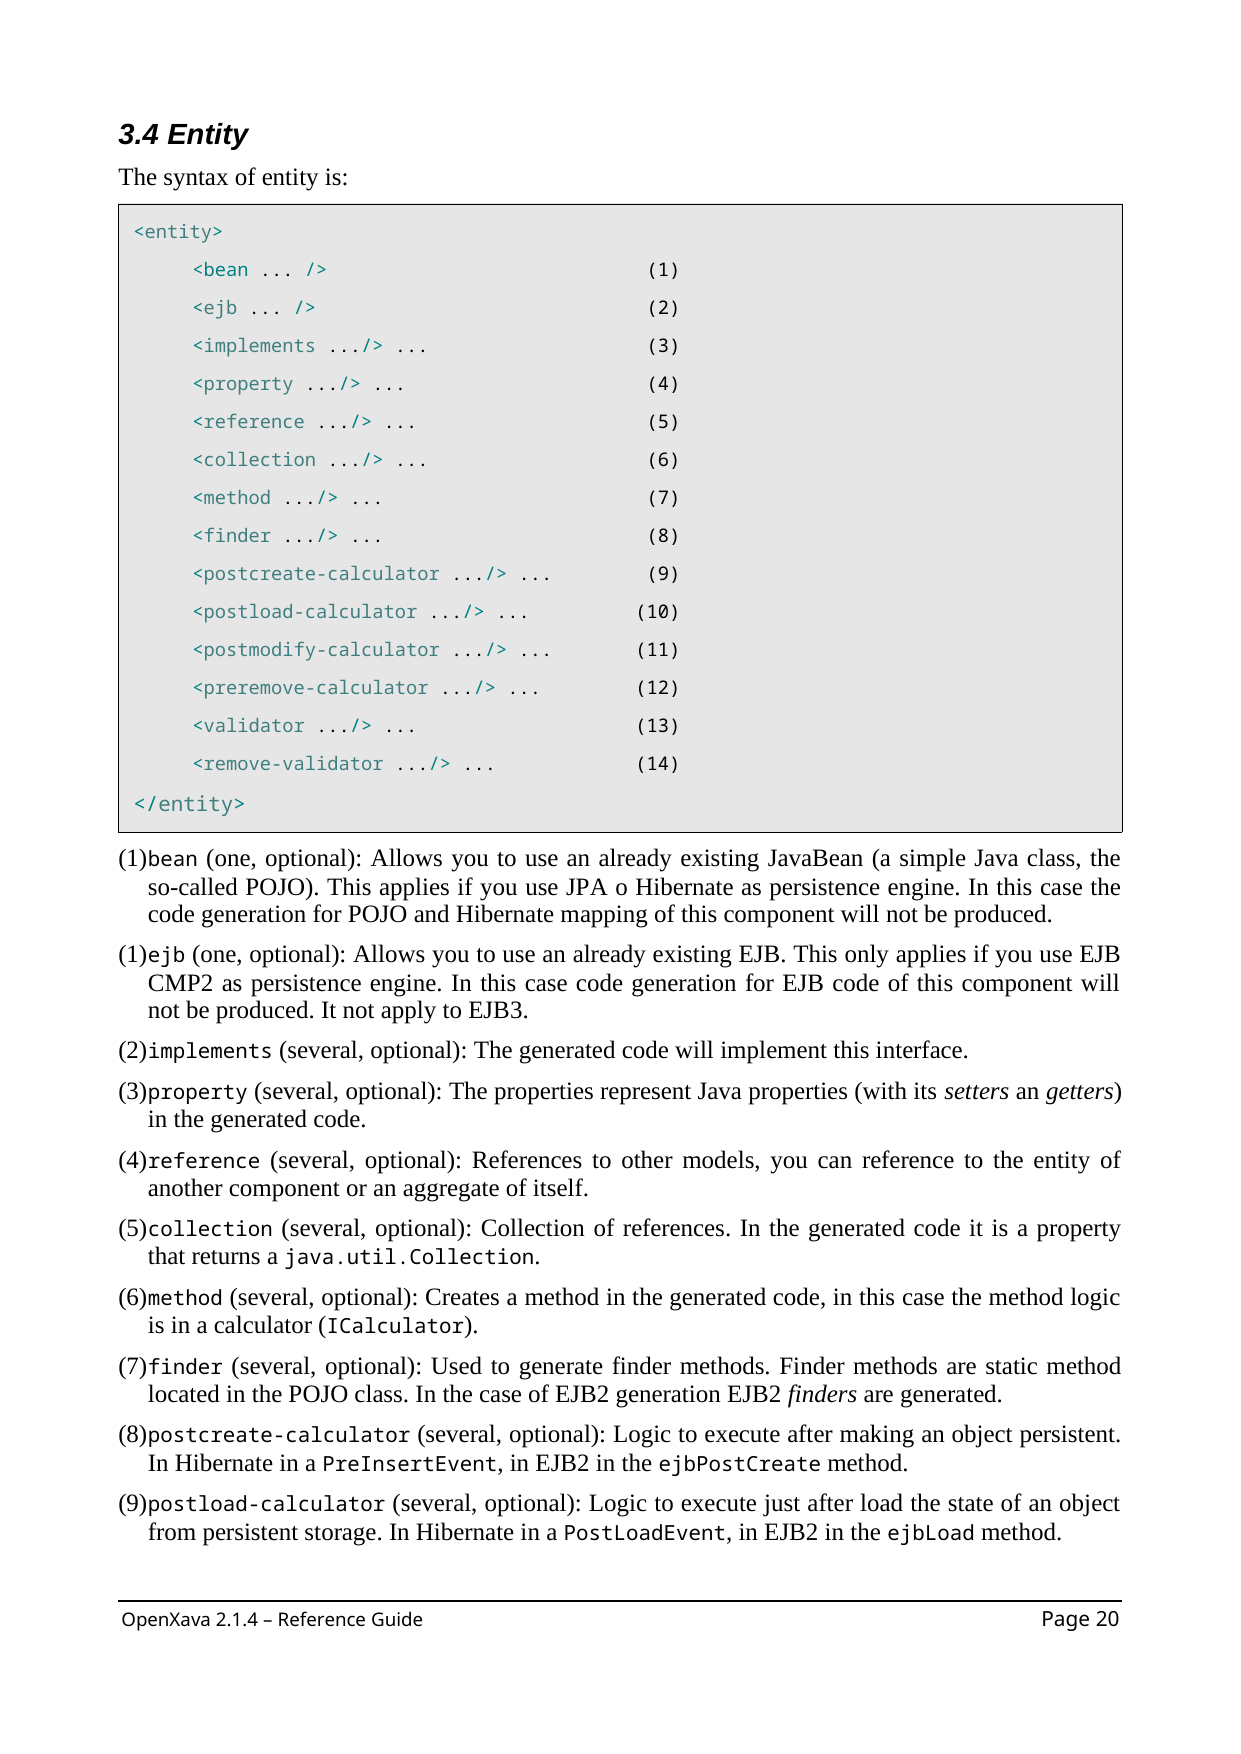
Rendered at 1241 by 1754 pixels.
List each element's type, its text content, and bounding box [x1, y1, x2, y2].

list postcreate-calculator (several, optional): Logic to execute after making an object persistent. In Hibernate in a PreInsertEvent, in EJB2 in the ejbPostCreate method. [118, 1421, 1122, 1477]
text The syntax of entity is: [118, 163, 1122, 191]
subtitle Entity [118, 118, 1122, 151]
text <postcreate-calculator .../> ... (9) [119, 546, 1122, 584]
list implements (several, optional): The generated code will implement this interface. [118, 1037, 1122, 1065]
text <bean ... /> (1) [119, 242, 1122, 279]
text <method .../> ... (7) [119, 470, 1122, 508]
list property (several, optional): The properties represent Java properties (with its setters an getters) in the generated code. [118, 1077, 1122, 1133]
text <remove-validator .../> ... (14) [119, 736, 1122, 774]
list bean (one, optional): Allows you to use an already existing JavaBean (a simple Java class, the so-called POJO). This applies if you use JPA o Hibernate as persistence engine. In this case the code generation for POJO and Hibernate mapping of this component will not be produced. [118, 844, 1122, 928]
text </entity> [119, 774, 1122, 832]
text <ejb ... /> (2) [119, 279, 1122, 318]
list method (several, optional): Creates a method in the generated code, in this case the method logic is in a calculator (ICalculator). [118, 1283, 1122, 1340]
list reference (several, optional): References to other models, you can reference to the entity of another component or an aggregate of itself. [118, 1146, 1122, 1202]
text <preremove-calculator .../> ... (12) [119, 660, 1122, 698]
list postload-calculator (several, optional): Logic to execute just after load the state of an object from persistent storage. In Hibernate in a PostLoadEvent, in EJB2 in the ejbLoad method. [118, 1489, 1122, 1546]
list finder (several, optional): Used to generate finder methods. Finder methods are static method located in the POJO class. In the case of EJB2 generation EJB2 finders are generated. [118, 1352, 1122, 1408]
text <validator .../> ... (13) [119, 698, 1122, 736]
list collection (several, optional): Collection of references. In the generated code it is a property that returns a java.util.Collection. [118, 1214, 1122, 1271]
text <entity> [119, 205, 1122, 242]
text <reference .../> ... (5) [119, 394, 1122, 432]
text <finder .../> ... (8) [119, 508, 1122, 546]
text <postload-calculator .../> ... (10) [119, 584, 1122, 622]
text <collection .../> ... (6) [119, 432, 1122, 470]
text <postmodify-calculator .../> ... (11) [119, 622, 1122, 660]
text <property .../> ... (4) [119, 356, 1122, 394]
list ejb (one, optional): Allows you to use an already existing EJB. This only applies if you use EJB CMP2 as persistence engine. In this case code generation for EJB code of this component will not be produced. It not apply to EJB3. [118, 941, 1122, 1024]
text <implements .../> ... (3) [119, 318, 1122, 356]
